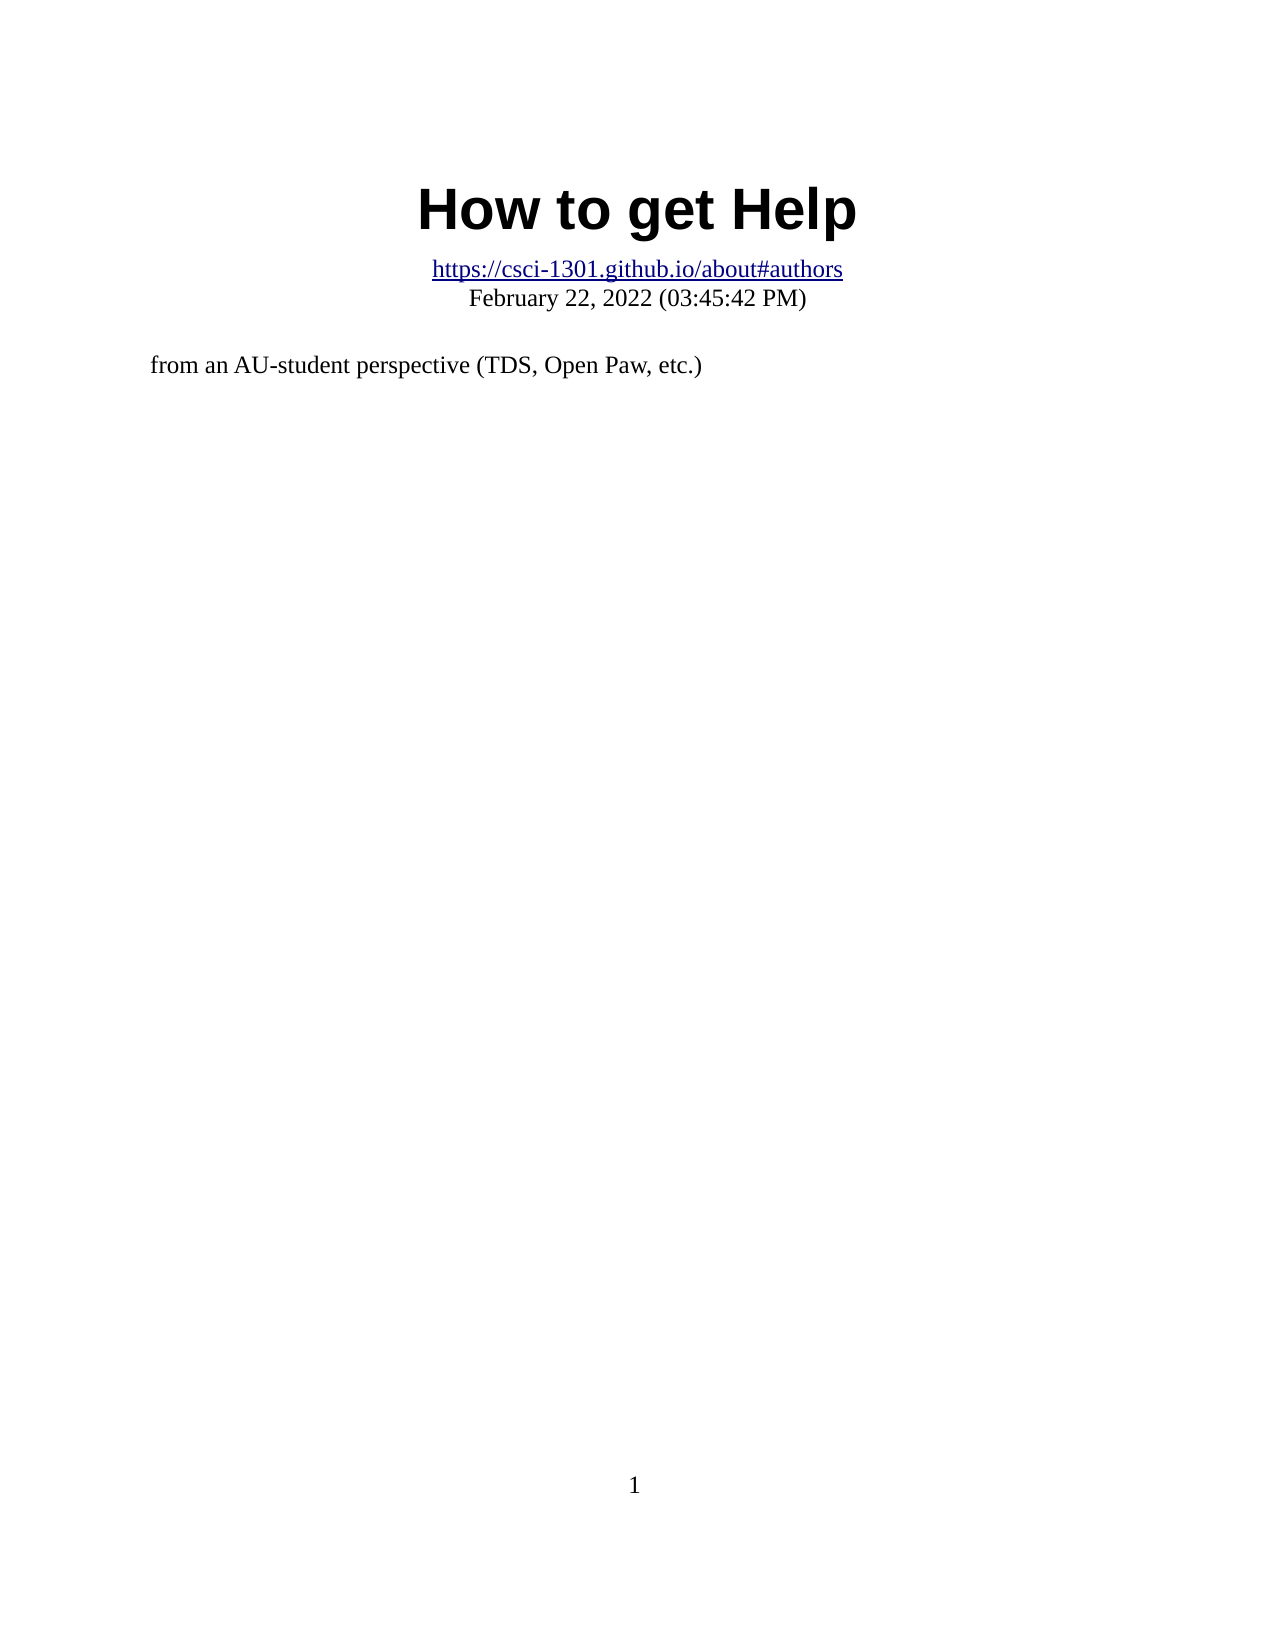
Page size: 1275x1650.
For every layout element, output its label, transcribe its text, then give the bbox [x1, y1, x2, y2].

title How to get Help [150, 175, 1125, 242]
text https://csci-1301.github.io/about#authors [150, 254, 1125, 283]
text from an AU-student perspective (TDS, Open Paw, etc.) [150, 350, 1125, 378]
text February 22, 2022 (03:45:42 PM) [150, 283, 1125, 312]
